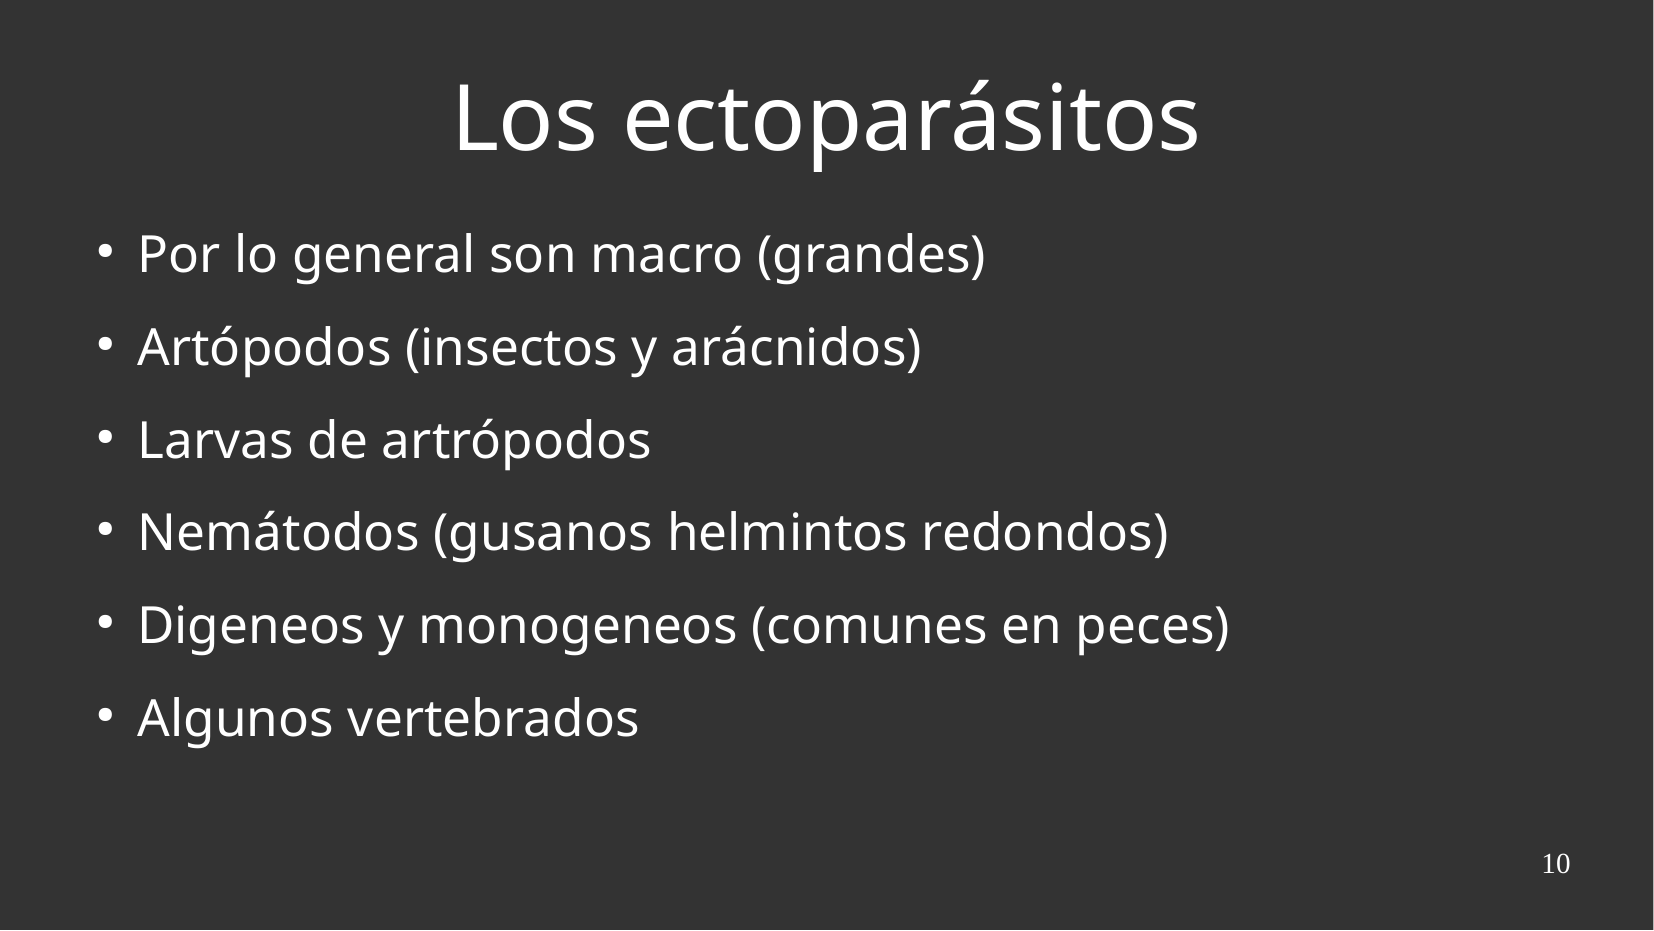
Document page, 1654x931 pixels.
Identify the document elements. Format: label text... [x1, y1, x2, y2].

title Los ectoparásitos [82, 37, 1571, 193]
list Por lo general son macro (grandes) Artópodos (insectos y arácnidos) Larvas de artrópodos Nemátodos (gusanos helmintos redondos) Digeneos y monogeneos (comunes en peces) Algunos vertebrados [82, 217, 1571, 758]
